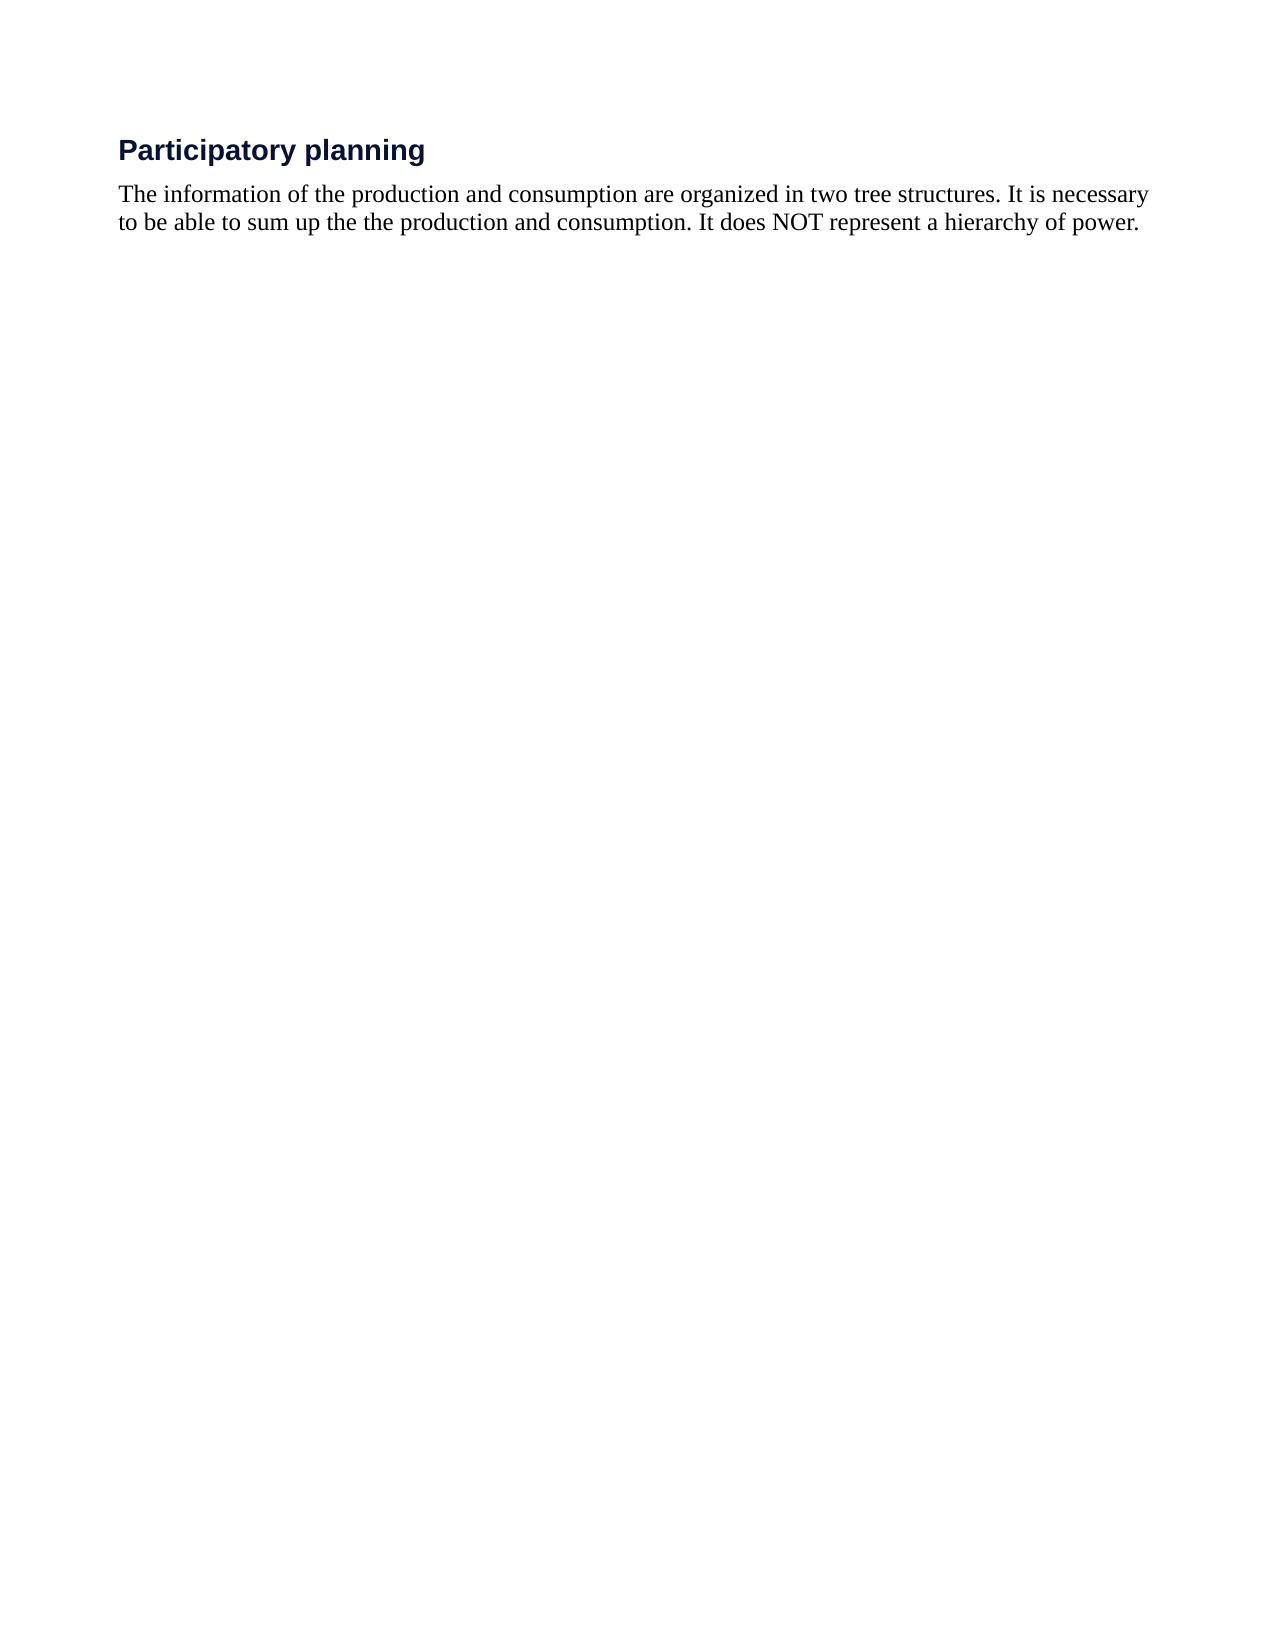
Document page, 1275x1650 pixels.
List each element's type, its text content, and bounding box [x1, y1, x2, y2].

subtitle Participatory planning [118, 133, 1157, 166]
text The information of the production and consumption are organized in two tree structures. It is necessary to be able to sum up the the production and consumption. It does NOT represent a hierarchy of power. [118, 179, 1157, 236]
